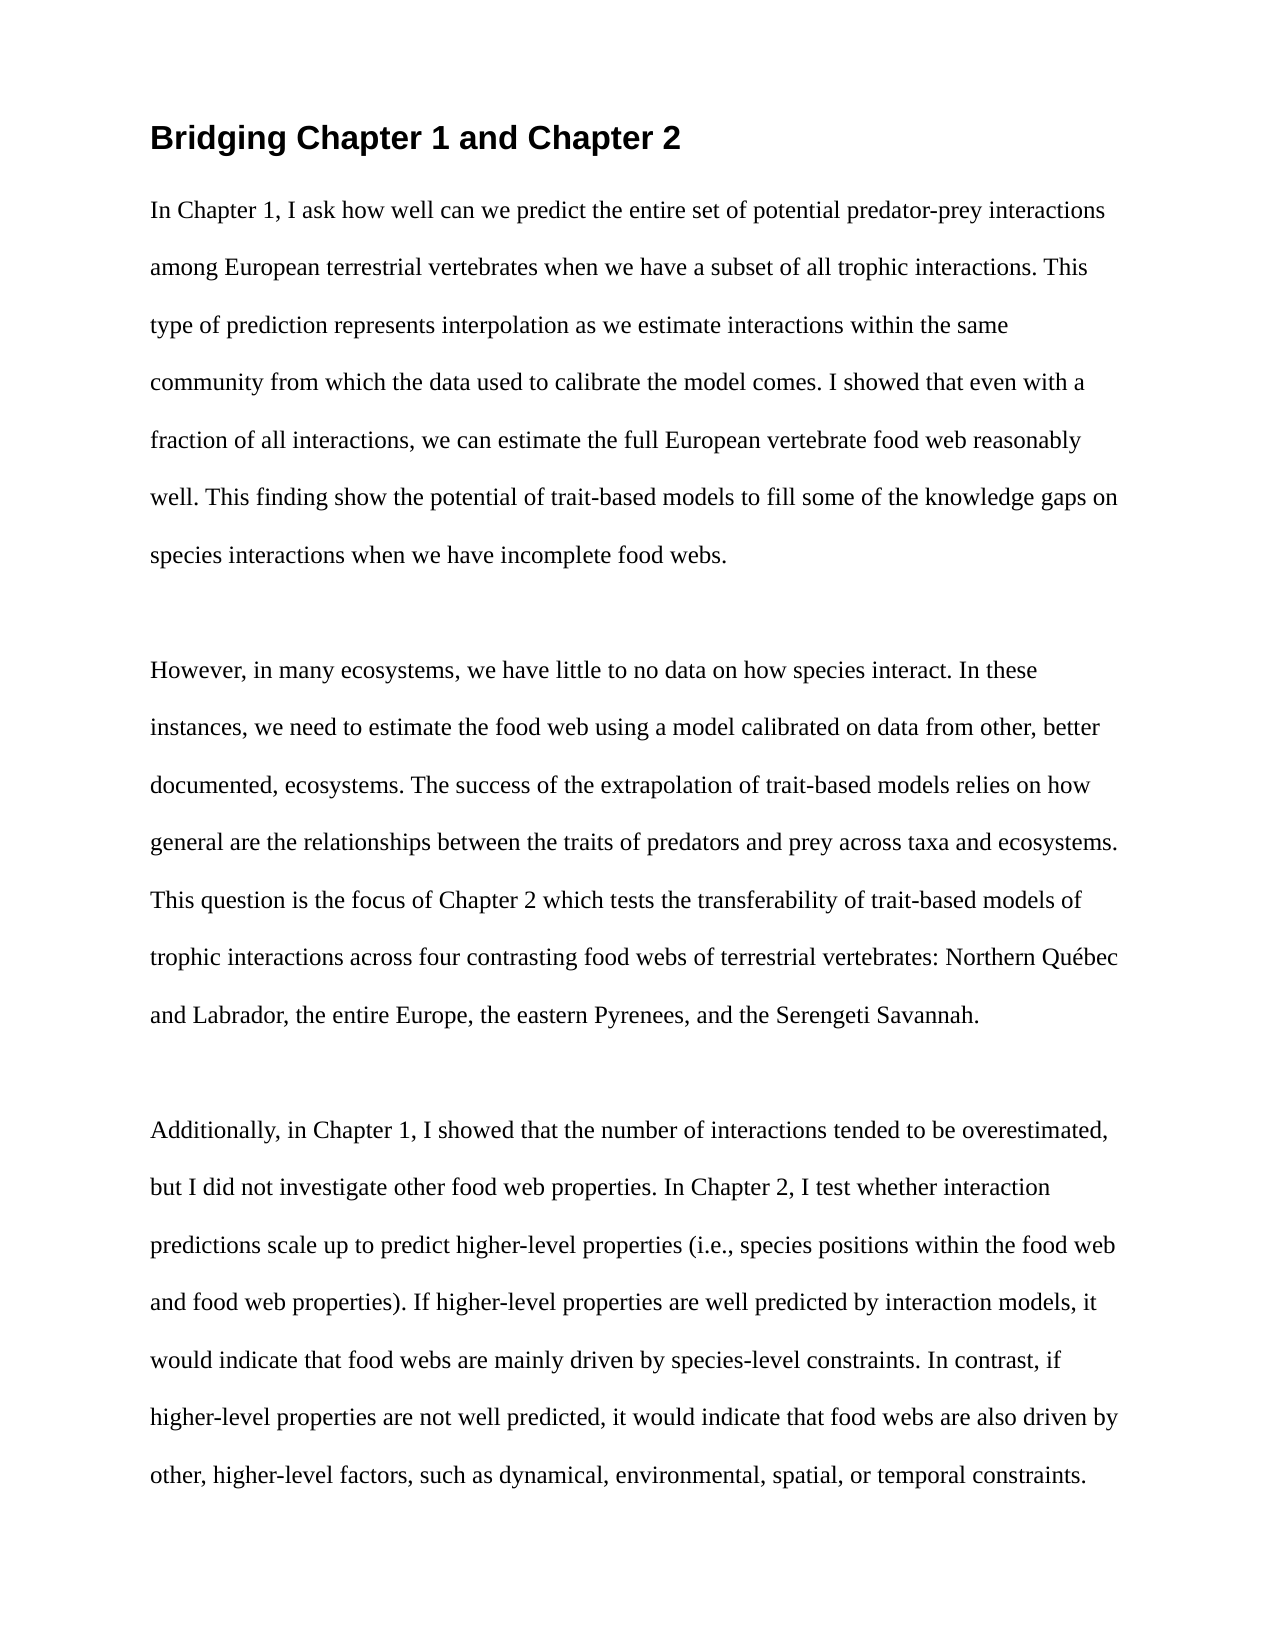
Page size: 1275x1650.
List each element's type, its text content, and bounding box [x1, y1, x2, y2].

subtitle Bridging Chapter 1 and Chapter 2 [150, 118, 1125, 157]
text Additionally, in Chapter 1, I showed that the number of interactions tended to be overestimated, but I did not investigate other food web properties. In Chapter 2, I test whether interaction predictions scale up to predict higher-level properties (i.e., species positions within the food web and food web properties). If higher-level properties are well predicted by interaction models, it would indicate that food webs are mainly driven by species-level constraints. In contrast, if higher-level properties are not well predicted, it would indicate that food webs are also driven by other, higher-level factors, such as dynamical, environmental, spatial, or temporal constraints. [150, 1115, 1125, 1489]
text However, in many ecosystems, we have little to no data on how species interact. In these instances, we need to estimate the food web using a model calibrated on data from other, better documented, ecosystems. The success of the extrapolation of trait-based models relies on how general are the relationships between the traits of predators and prey across taxa and ecosystems. This question is the focus of Chapter 2 which tests the transferability of trait-based models of trophic interactions across four contrasting food webs of terrestrial vertebrates: Northern Québec and Labrador, the entire Europe, the eastern Pyrenees, and the Serengeti Savannah. [150, 655, 1125, 1029]
text In Chapter 1, I ask how well can we predict the entire set of potential predator-prey interactions among European terrestrial vertebrates when we have a subset of all trophic interactions. This type of prediction represents interpolation as we estimate interactions within the same community from which the data used to calibrate the model comes. I showed that even with a fraction of all interactions, we can estimate the full European vertebrate food web reasonably well. This finding show the potential of trait-based models to fill some of the knowledge gaps on species interactions when we have incomplete food webs. [150, 195, 1125, 569]
